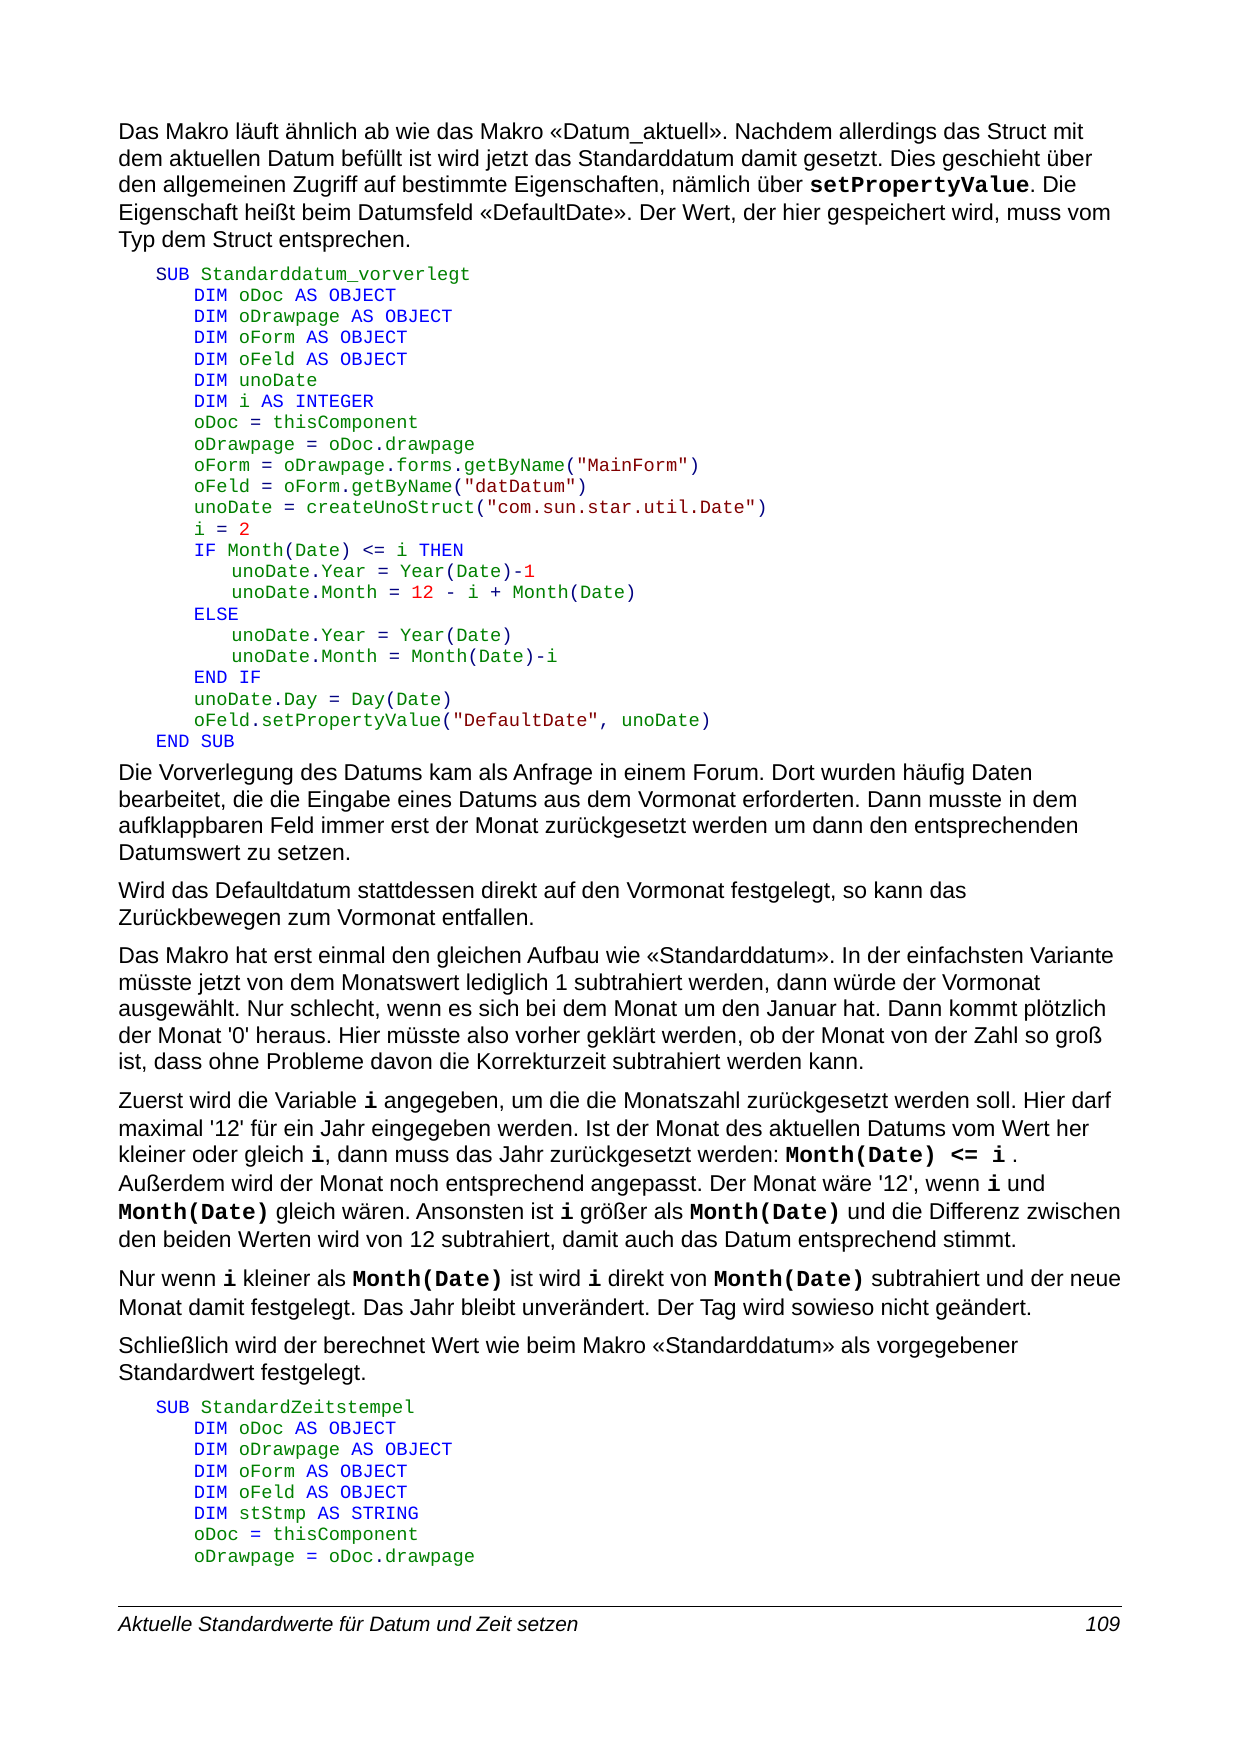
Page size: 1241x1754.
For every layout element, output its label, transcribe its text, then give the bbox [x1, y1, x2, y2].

text DIM oFeld AS OBJECT [156, 1483, 1122, 1504]
text unoDate.Month = Month(Date)-i [156, 647, 1122, 668]
text DIM oDrawpage AS OBJECT [156, 1440, 1122, 1461]
text oDoc = thisComponent [156, 413, 1122, 434]
text Wird das Defaultdatum stattdessen direkt auf den Vormonat festgelegt, so kann das Zurückbewegen zum Vormonat entfallen. [118, 877, 1122, 930]
text SUB Standarddatum_vorverlegt [156, 264, 1122, 286]
text Das Makro läuft ähnlich ab wie das Makro «Datum_aktuell». Nachdem allerdings das Struct mit dem aktuellen Datum befüllt ist wird jetzt das Standarddatum damit gesetzt. Dies geschieht über den allgemeinen Zugriff auf bestimmte Eigenschaften, nämlich über setPropertyValue. Die Eigenschaft heißt beim Datumsfeld «DefaultDate». Der Wert, der hier gespeichert wird, muss vom Typ dem Struct entsprechen. [118, 118, 1122, 252]
text END IF [156, 668, 1122, 689]
text Schließlich wird der berechnet Wert wie beim Makro «Standarddatum» als vorgegebener Standardwert festgelegt. [118, 1332, 1122, 1385]
text oFeld.setPropertyValue("DefaultDate", unoDate) [156, 711, 1122, 732]
text i = 2 [156, 519, 1122, 541]
text SUB StandardZeitstempel [156, 1398, 1122, 1419]
text unoDate = createUnoStruct("com.sun.star.util.Date") [156, 498, 1122, 519]
text IF Month(Date) <= i THEN [156, 541, 1122, 562]
text DIM stStmp AS STRING [156, 1504, 1122, 1525]
text ELSE [156, 604, 1122, 626]
text unoDate.Year = Year(Date)-1 [156, 562, 1122, 583]
text DIM oDoc AS OBJECT [156, 286, 1122, 307]
text DIM oDrawpage AS OBJECT [156, 307, 1122, 328]
text Nur wenn i kleiner als Month(Date) ist wird i direkt von Month(Date) subtrahiert und der neue Monat damit festgelegt. Das Jahr bleibt unverändert. Der Tag wird sowieso nicht geändert. [118, 1265, 1122, 1320]
text unoDate.Month = 12 - i + Month(Date) [156, 583, 1122, 604]
text unoDate.Year = Year(Date) [156, 626, 1122, 647]
text oFeld = oForm.getByName("datDatum") [156, 477, 1122, 498]
text oForm = oDrawpage.forms.getByName("MainForm") [156, 456, 1122, 477]
text oDoc = thisComponent [156, 1525, 1122, 1546]
text DIM oDoc AS OBJECT [156, 1419, 1122, 1440]
text Zuerst wird die Variable i angegeben, um die die Monatszahl zurückgesetzt werden soll. Hier darf maximal '12' für ein Jahr eingegeben werden. Ist der Monat des aktuellen Datums vom Wert her kleiner oder gleich i, dann muss das Jahr zurückgesetzt werden: Month(Date) <= i . Außerdem wird der Monat noch entsprechend angepasst. Der Monat wäre '12', wenn i und Month(Date) gleich wären. Ansonsten ist i größer als Month(Date) und die Differenz zwischen den beiden Werten wird von 12 subtrahiert, damit auch das Datum entsprechend stimmt. [118, 1087, 1122, 1253]
text END SUB [156, 732, 1122, 753]
text Das Makro hat erst einmal den gleichen Aufbau wie «Standarddatum». In der einfachsten Variante müsste jetzt von dem Monatswert lediglich 1 subtrahiert werden, dann würde der Vormonat ausgewählt. Nur schlecht, wenn es sich bei dem Monat um den Januar hat. Dann kommt plötzlich der Monat '0' heraus. Hier müsste also vorher geklärt werden, ob der Monat von der Zahl so groß ist, dass ohne Probleme davon die Korrekturzeit subtrahiert werden kann. [118, 942, 1122, 1074]
text DIM oForm AS OBJECT [156, 328, 1122, 349]
text oDrawpage = oDoc.drawpage [156, 1546, 1122, 1568]
text oDrawpage = oDoc.drawpage [156, 434, 1122, 456]
text DIM oFeld AS OBJECT [156, 349, 1122, 371]
text DIM unoDate [156, 371, 1122, 392]
text DIM oForm AS OBJECT [156, 1461, 1122, 1483]
text unoDate.Day = Day(Date) [156, 689, 1122, 711]
text Die Vorverlegung des Datums kam als Anfrage in einem Forum. Dort wurden häufig Daten bearbeitet, die die Eingabe eines Datums aus dem Vormonat erforderten. Dann musste in dem aufklappbaren Feld immer erst der Monat zurückgesetzt werden um dann den entsprechenden Datumswert zu setzen. [118, 759, 1122, 865]
text DIM i AS INTEGER [156, 392, 1122, 413]
